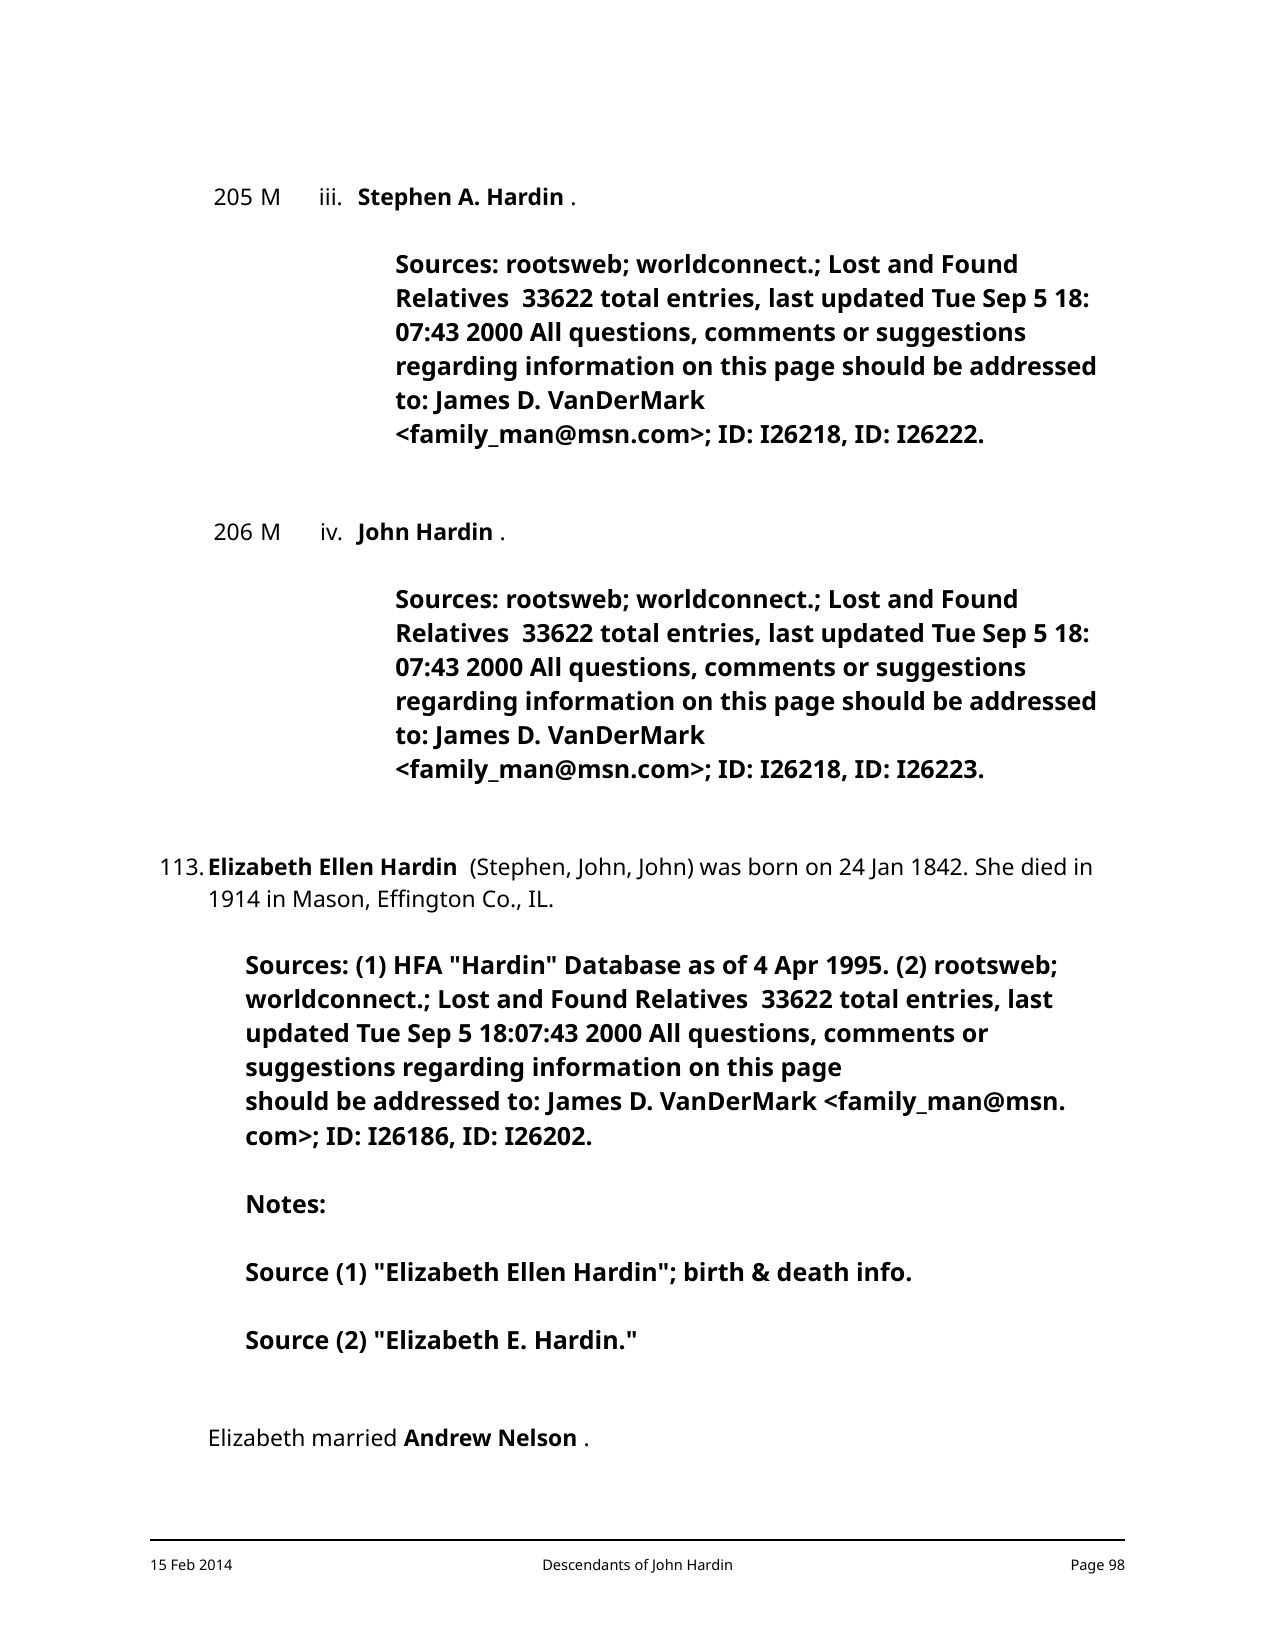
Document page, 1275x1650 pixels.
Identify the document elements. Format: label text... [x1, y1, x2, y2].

text 07:43 2000 All questions, comments or suggestions [395, 315, 1125, 349]
text Elizabeth married Andrew Nelson . [208, 1422, 1125, 1453]
text to: James D. VanDerMark [395, 383, 1125, 417]
text 07:43 2000 All questions, comments or suggestions [395, 650, 1125, 684]
text <family_man@msn.com>; ID: I26218, ID: I26223. [395, 752, 1125, 786]
text <family_man@msn.com>; ID: I26218, ID: I26222. [395, 417, 1125, 451]
text worldconnect.; Lost and Found Relatives 33622 total entries, last [245, 982, 1125, 1016]
text Relatives 33622 total entries, last updated Tue Sep 5 18: [395, 281, 1125, 315]
text regarding information on this page should be addressed [395, 349, 1125, 383]
text com>; ID: I26186, ID: I26202. [245, 1118, 1125, 1152]
text to: James D. VanDerMark [395, 718, 1125, 752]
text Sources: rootsweb; worldconnect.; Lost and Found [395, 247, 1125, 281]
text Source (2) "Elizabeth E. Hardin." [245, 1322, 1125, 1357]
text Source (1) "Elizabeth Ellen Hardin"; birth & death info. [245, 1254, 1125, 1288]
text Notes: [245, 1186, 1125, 1220]
text Sources: (1) HFA "Hardin" Database as of 4 Apr 1995. (2) rootsweb; [245, 948, 1125, 982]
text should be addressed to: James D. VanDerMark <family_man@msn. [245, 1084, 1125, 1118]
text 113. Elizabeth Ellen Hardin (Stephen, John, John) was born on 24 Jan 1842. She died in 1914 in Mason, Effington Co., IL. [150, 851, 1125, 914]
text 206 M iv. John Hardin . [150, 516, 1125, 547]
text suggestions regarding information on this page [245, 1050, 1125, 1084]
text Sources: rootsweb; worldconnect.; Lost and Found [395, 582, 1125, 616]
text regarding information on this page should be addressed [395, 684, 1125, 718]
text Relatives 33622 total entries, last updated Tue Sep 5 18: [395, 616, 1125, 650]
text 205 M iii. Stephen A. Hardin . [150, 181, 1125, 212]
text updated Tue Sep 5 18:07:43 2000 All questions, comments or [245, 1016, 1125, 1050]
